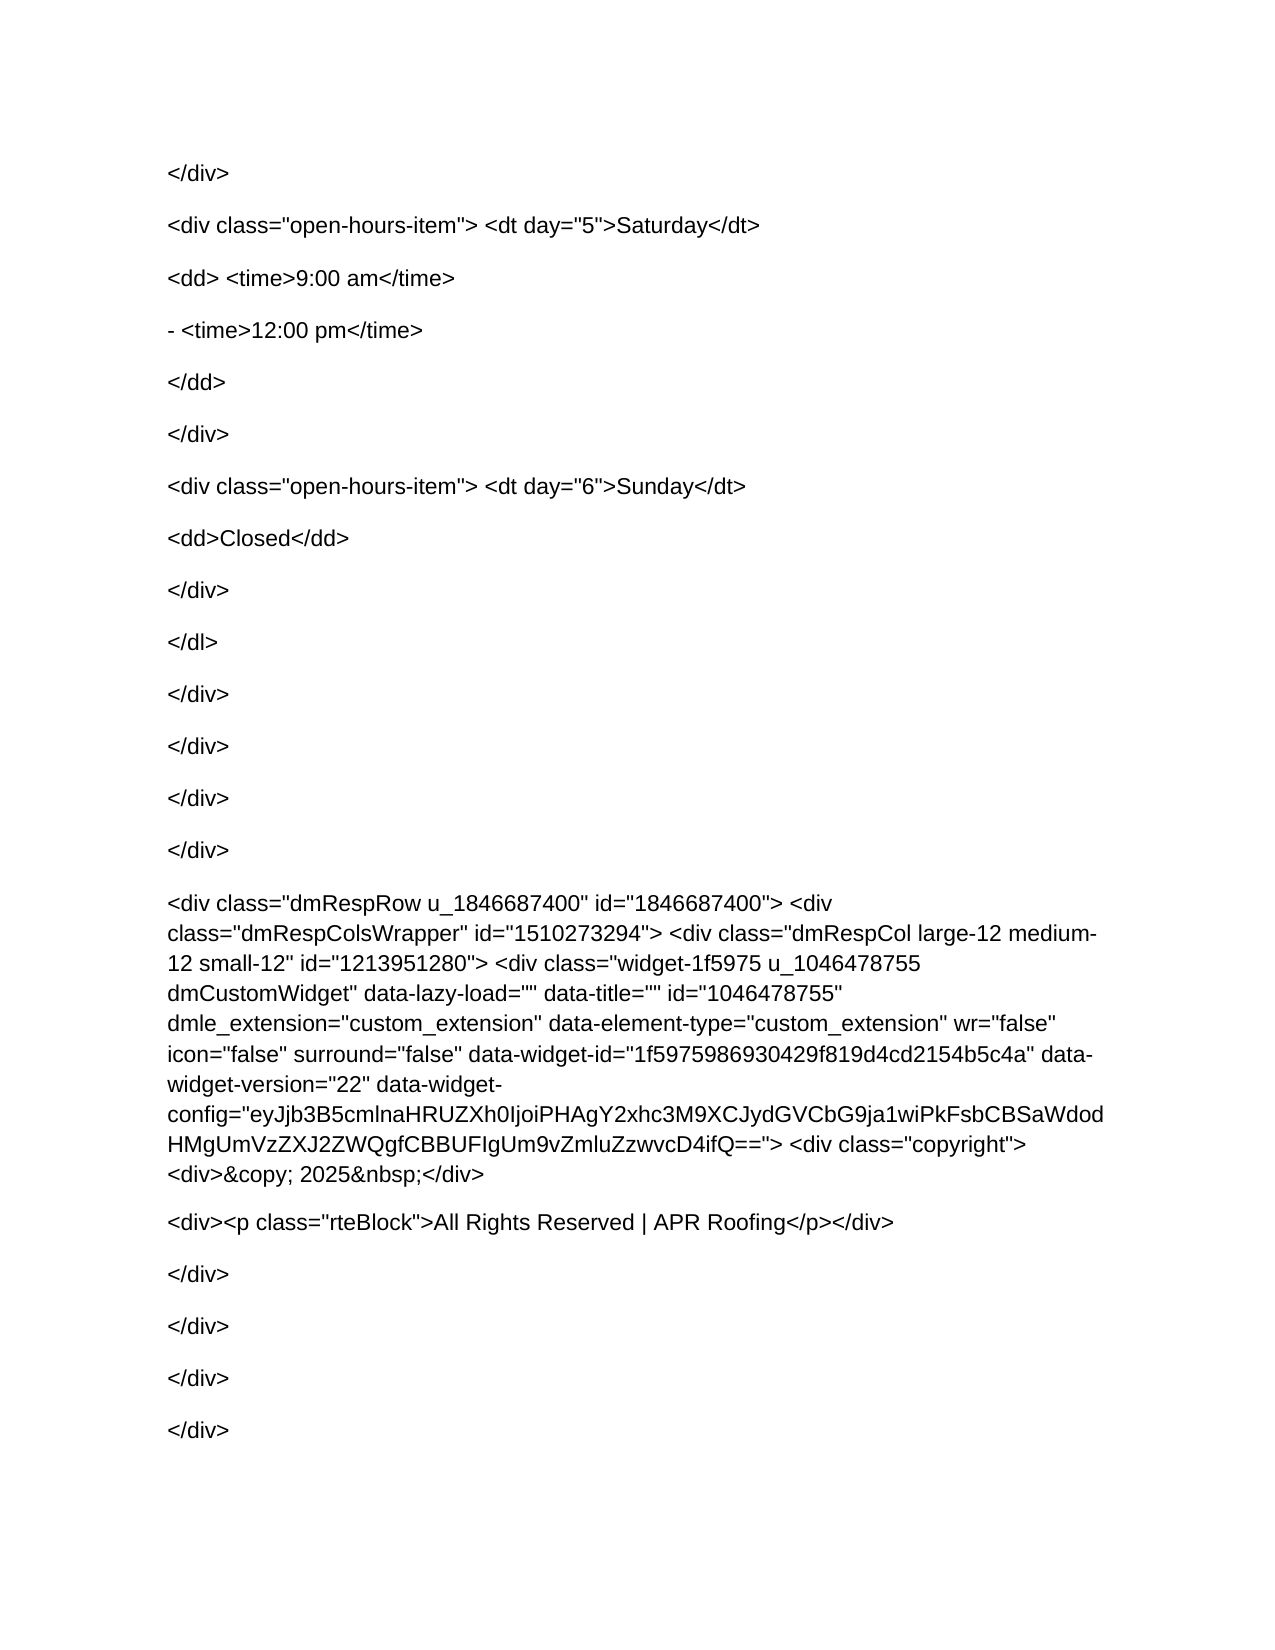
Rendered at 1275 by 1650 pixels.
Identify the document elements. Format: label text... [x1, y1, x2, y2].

table_cell [150, 515, 157, 567]
table_cell [150, 410, 157, 462]
table_cell [150, 1303, 157, 1354]
table_cell [150, 671, 157, 723]
table_cell [150, 1355, 157, 1407]
table_cell [150, 358, 157, 410]
table_cell [150, 1198, 157, 1250]
table_cell </div> [157, 723, 1125, 775]
table_cell </div> [157, 775, 1125, 827]
table_cell </div> [157, 567, 1125, 619]
table_cell <div class="open-hours-item"> <dt day="6">Sunday</dt> [157, 463, 1125, 514]
table_cell </div> [157, 1355, 1125, 1407]
table_cell [150, 879, 157, 1198]
table_cell </dd> [157, 358, 1125, 410]
table_cell [150, 1407, 157, 1459]
table_cell [150, 306, 157, 358]
table_cell <div class="open-hours-item"> <dt day="5">Saturday</dt> [157, 202, 1125, 254]
table_cell <div><p class="rteBlock">All Rights Reserved | APR Roofing</p></div> [157, 1198, 1125, 1250]
table_cell </div> [157, 1407, 1125, 1459]
table_cell [150, 202, 157, 254]
table_cell </div> [157, 1303, 1125, 1354]
table_cell [150, 775, 157, 827]
table_cell [150, 827, 157, 879]
table_cell <dd>Closed</dd> [157, 515, 1125, 567]
table_cell [150, 723, 157, 775]
table_cell </dl> [157, 619, 1125, 671]
table_cell [150, 567, 157, 619]
table_cell <dd> <time>9:00 am</time> [157, 254, 1125, 306]
table_cell </div> [157, 1250, 1125, 1302]
table_cell <div class="dmRespRow u_1846687400" id="1846687400"> <div class="dmRespColsWrapper" id="1510273294"> <div class="dmRespCol large-12 medium-12 small-12" id="1213951280"> <div class="widget-1f5975 u_1046478755 dmCustomWidget" data-lazy-load="" data-title="" id="1046478755" dmle_extension="custom_extension" data-element-type="custom_extension" wr="false" icon="false" surround="false" data-widget-id="1f5975986930429f819d4cd2154b5c4a" data-widget-version="22" data-widget-config="eyJjb3B5cmlnaHRUZXh0IjoiPHAgY2xhc3M9XCJydGVCbG9ja1wiPkFsbCBSaWdodHMgUmVzZXJ2ZWQgfCBBUFIgUm9vZmluZzwvcD4ifQ=="> <div class="copyright"> <div>&copy; 2025&nbsp;</div> [157, 879, 1125, 1198]
table_cell </div> [157, 827, 1125, 879]
table_cell </div> [157, 410, 1125, 462]
table_cell </div> [157, 671, 1125, 723]
table_cell - <time>12:00 pm</time> [157, 306, 1125, 358]
table_cell [150, 619, 157, 671]
table_cell </div> [157, 150, 1125, 202]
table_cell [150, 150, 157, 202]
table_cell [150, 254, 157, 306]
table_cell [150, 1250, 157, 1302]
table_cell [150, 463, 157, 514]
